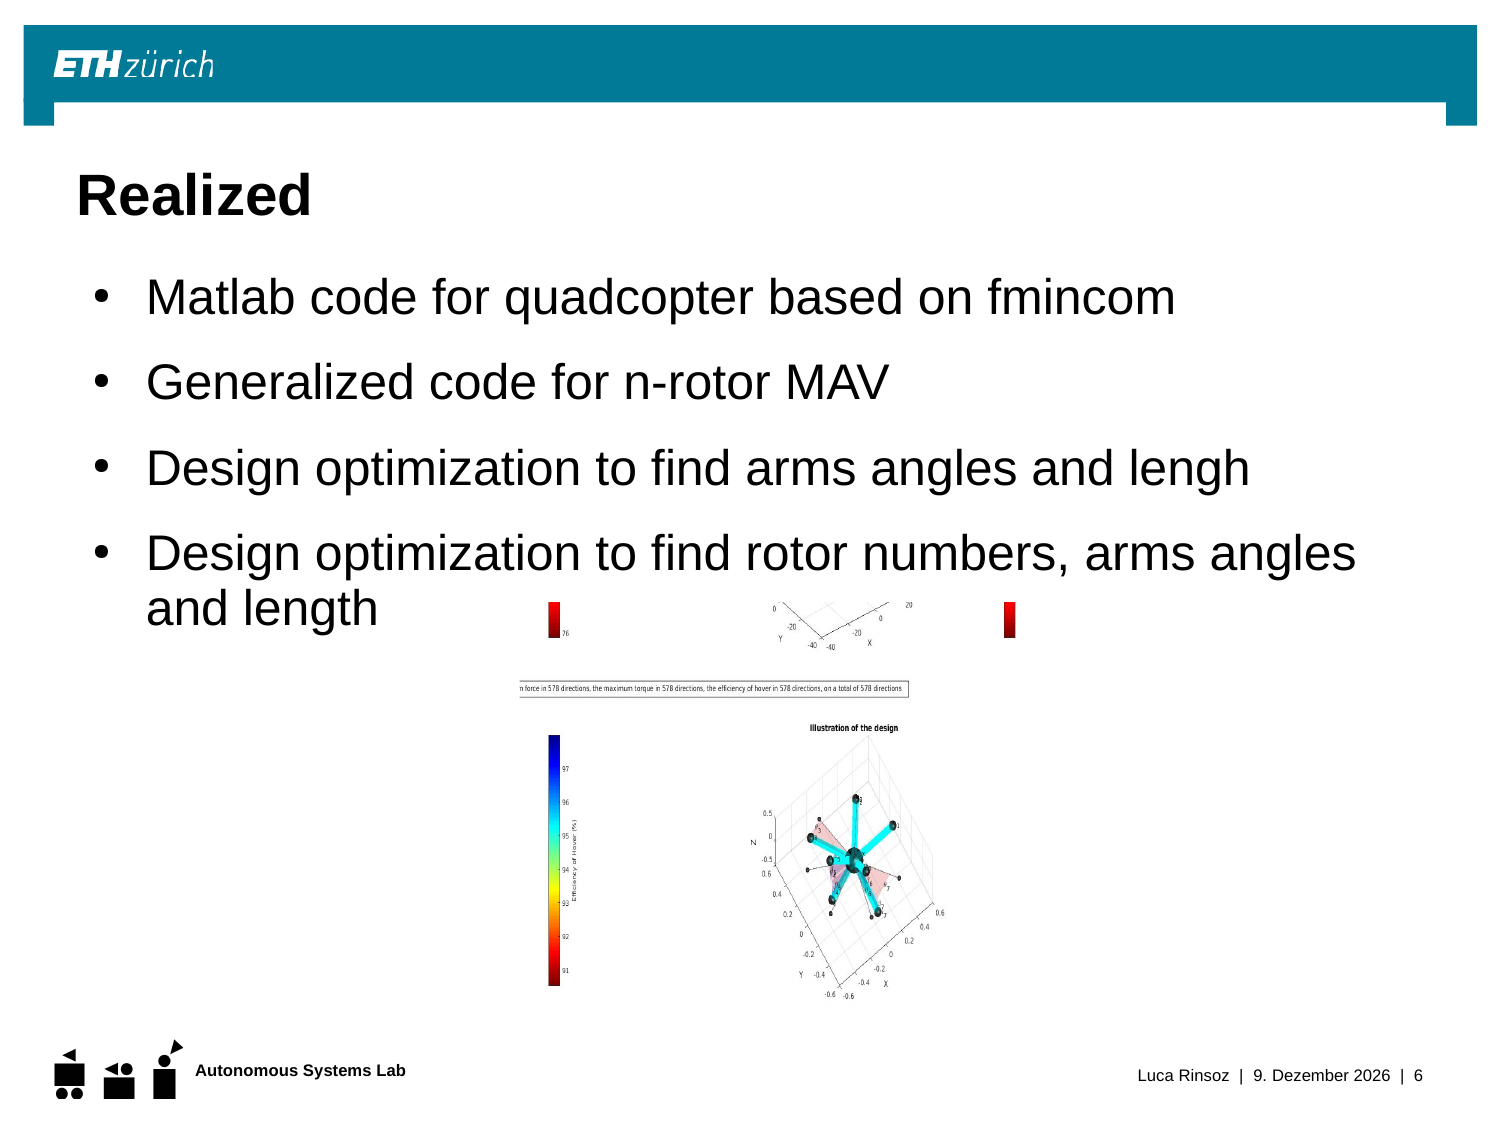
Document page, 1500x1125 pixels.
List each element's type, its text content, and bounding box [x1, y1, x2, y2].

picture [519, 602, 1016, 1028]
title Realized [53, 101, 1447, 290]
list Matlab code for quadcopter based on fmincom Generalized code for n-rotor MAV Design optimization to find arms angles and lengh Design optimization to find rotor numbers, arms angles and length [75, 269, 1425, 1016]
